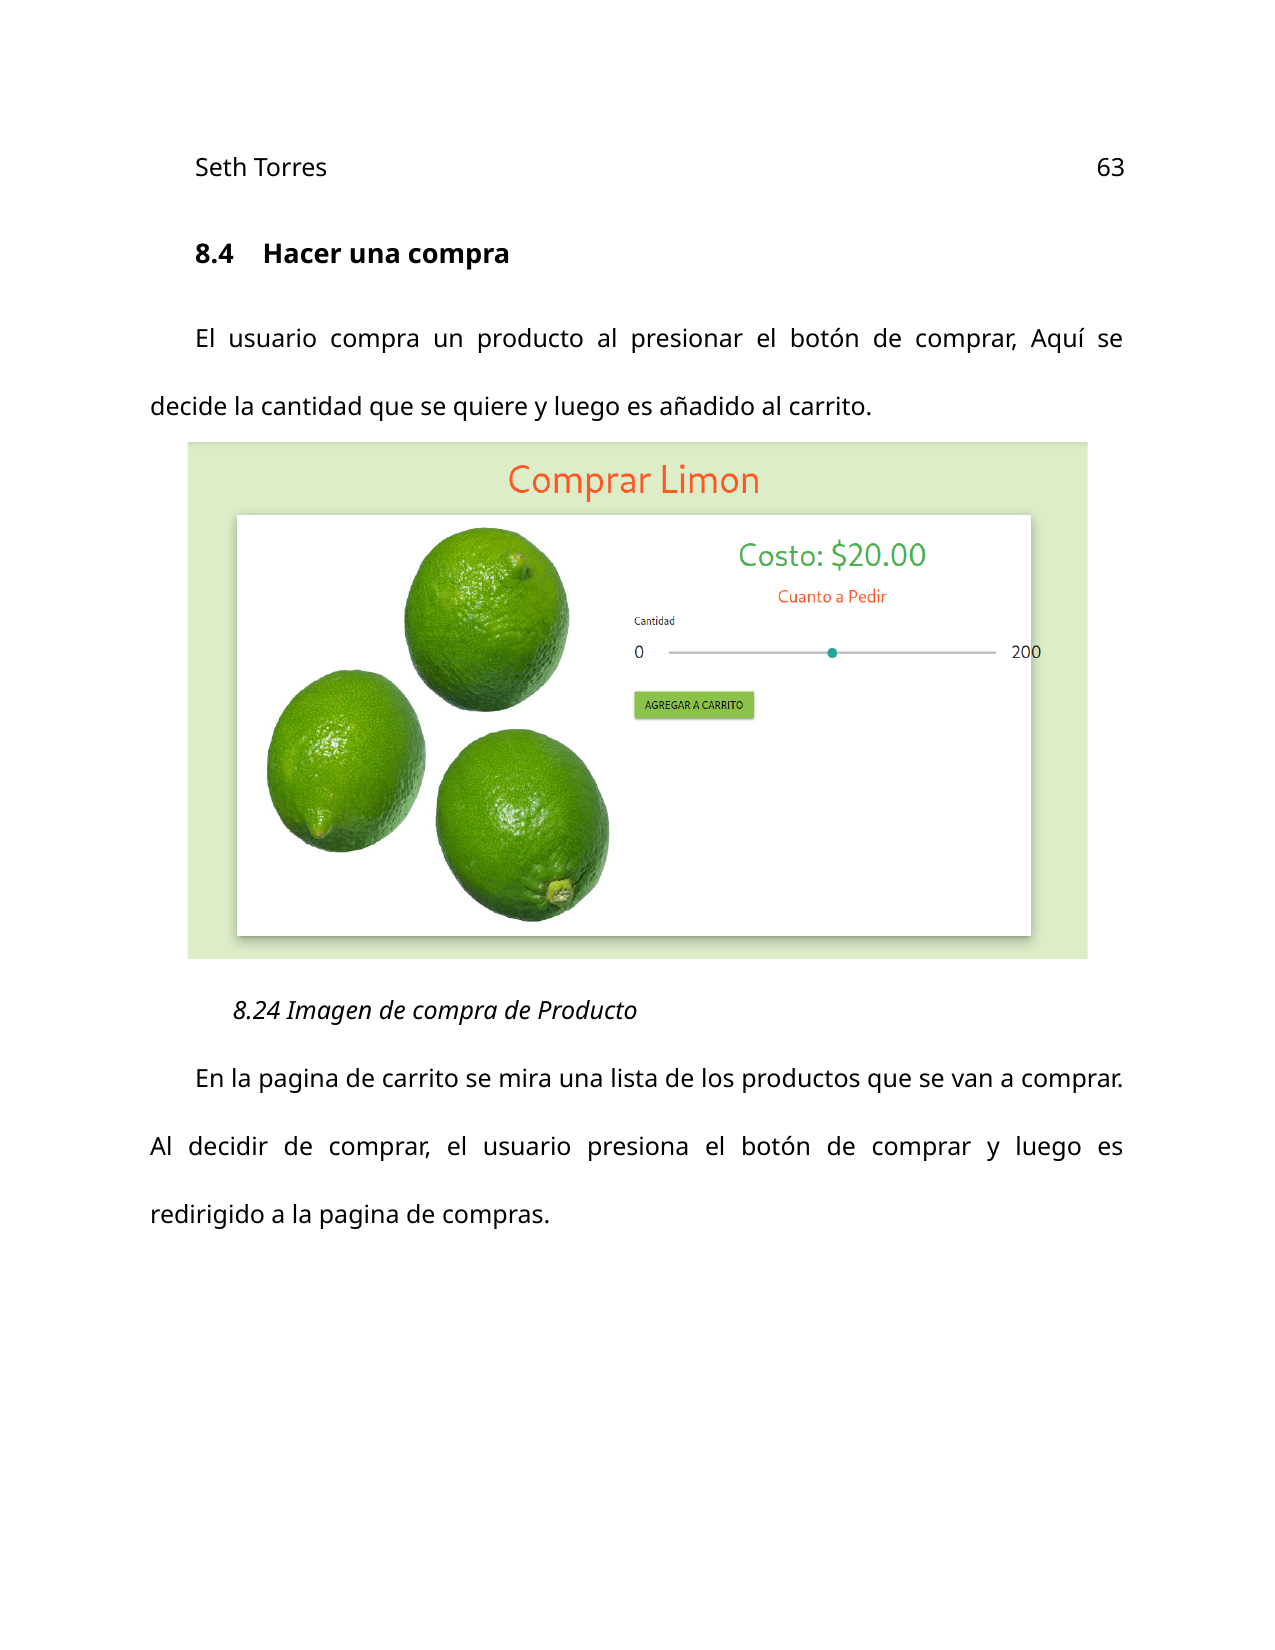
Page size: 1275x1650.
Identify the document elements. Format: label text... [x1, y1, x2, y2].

text El usuario compra un producto al presionar el botón de comprar, Aquí se decide la cantidad que se quiere y luego es añadido al carrito. [150, 321, 1125, 423]
text [187, 430, 1087, 442]
text 8.24 Imagen de compra de Producto [187, 959, 1087, 1027]
picture [187, 442, 1088, 959]
text En la pagina de carrito se mira una lista de los productos que se van a comprar. Al decidir de comprar, el usuario presiona el botón de comprar y luego es redirigido a la pagina de compras. [150, 959, 1125, 1231]
subtitle Hacer una compra [150, 234, 1125, 271]
